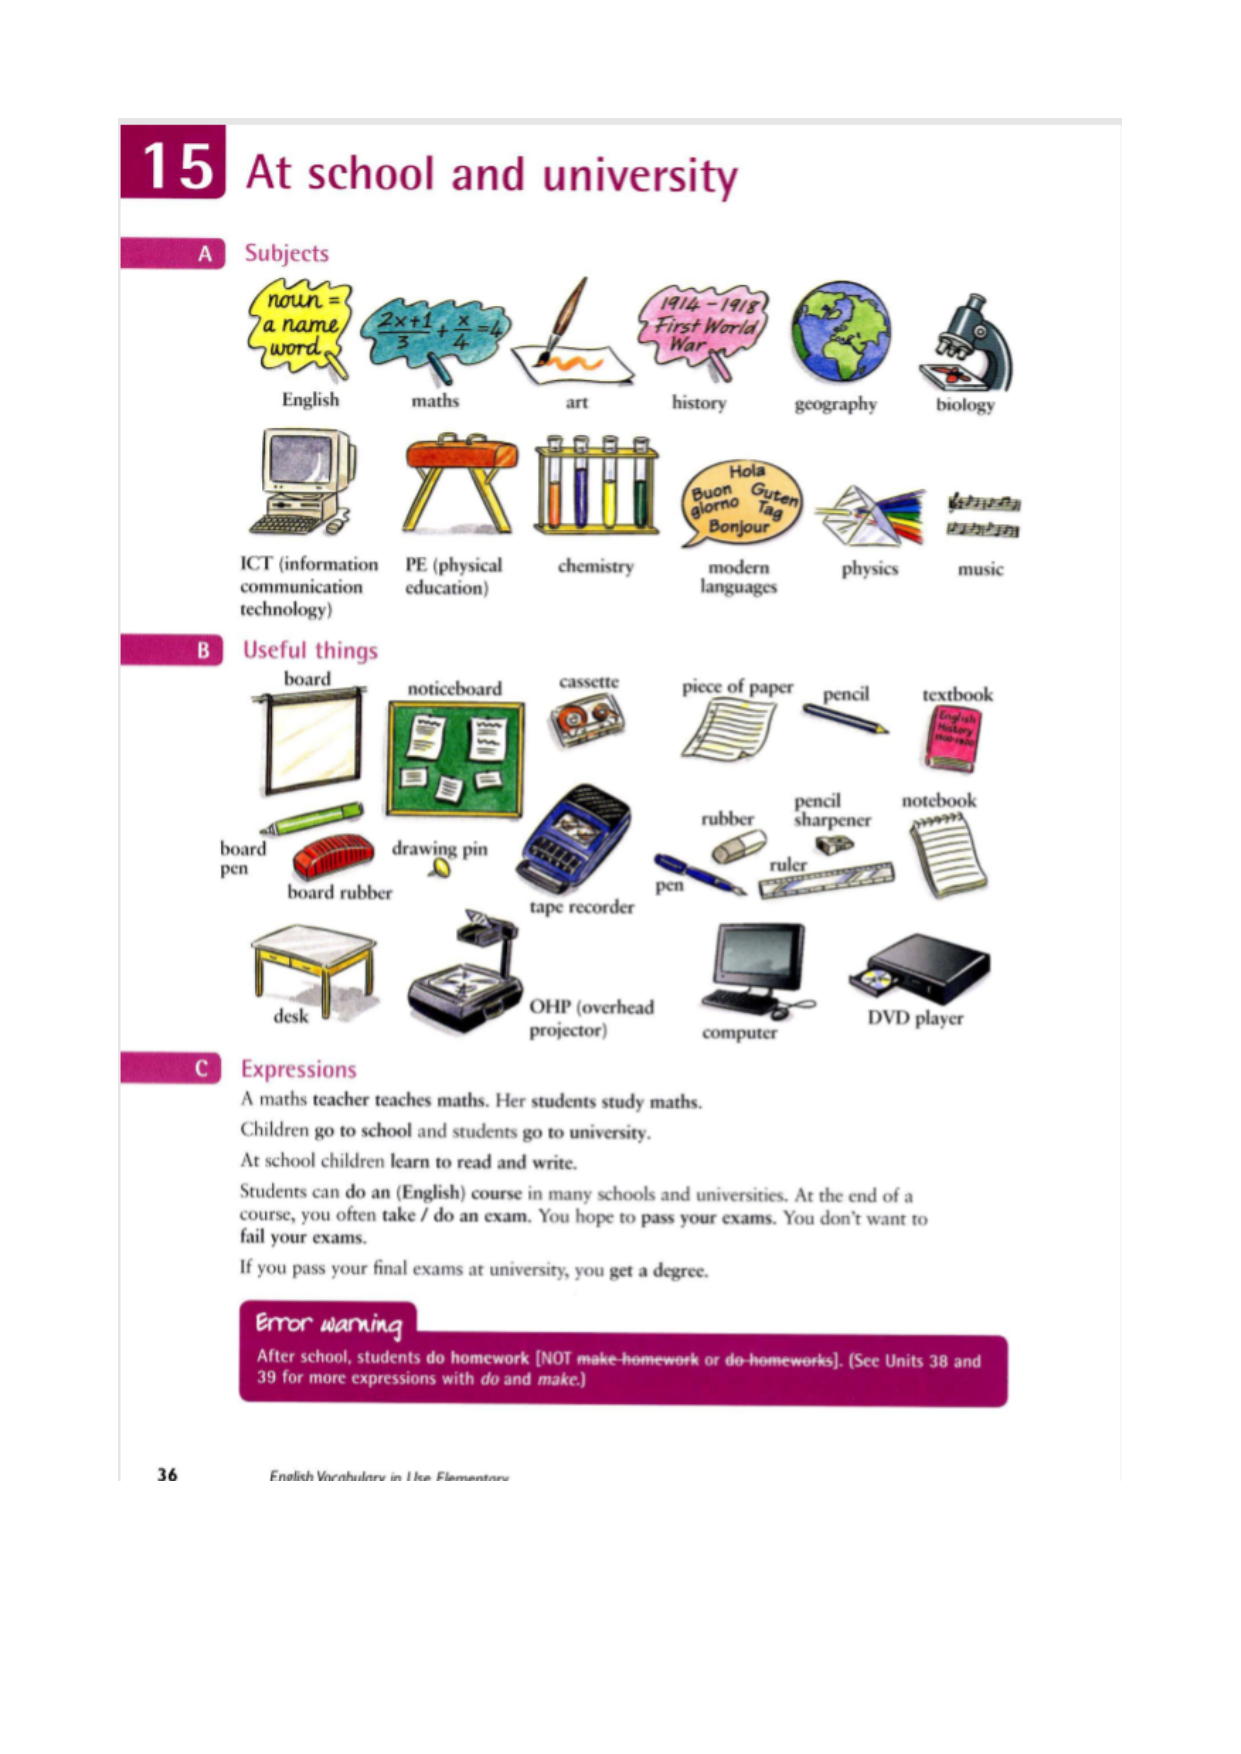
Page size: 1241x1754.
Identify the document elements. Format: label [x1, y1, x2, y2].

picture [118, 118, 1122, 1481]
